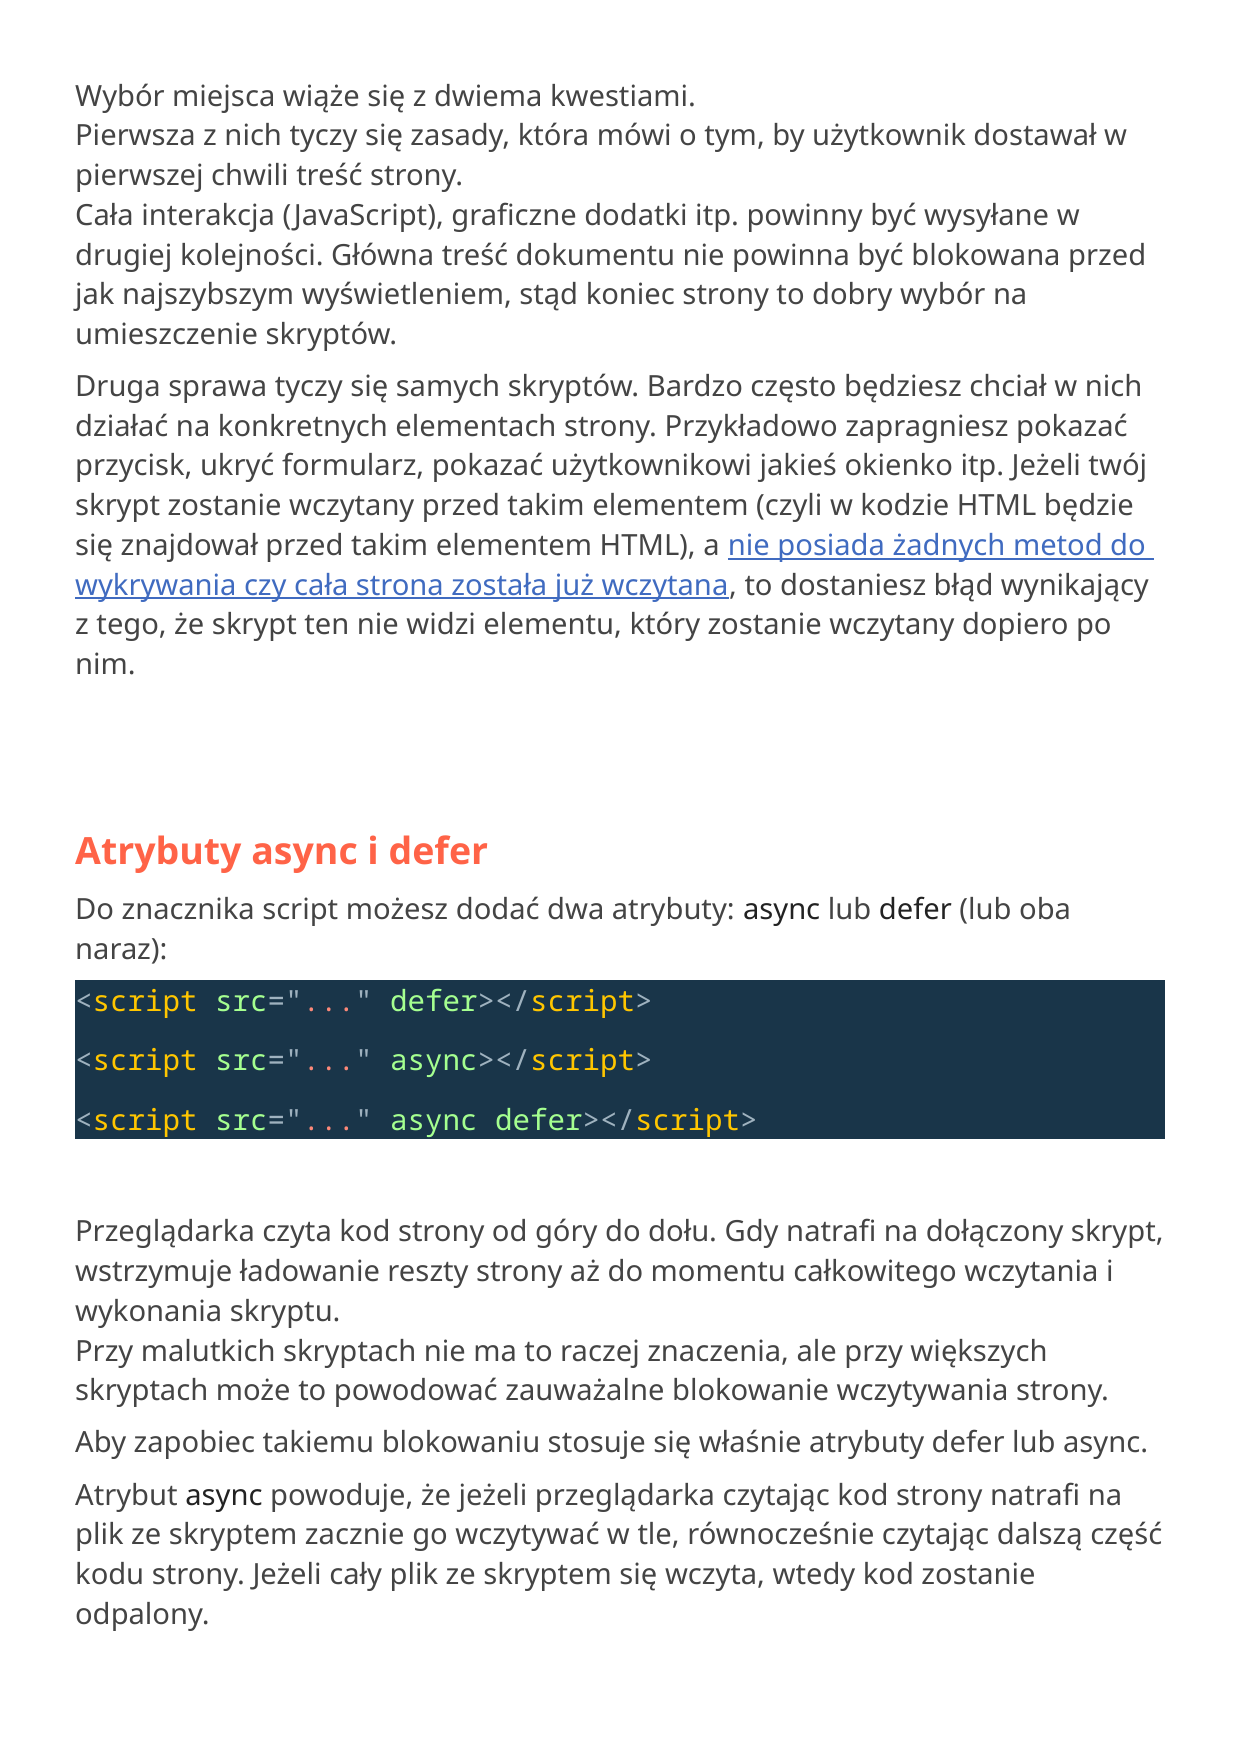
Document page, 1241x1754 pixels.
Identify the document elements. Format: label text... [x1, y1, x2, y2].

text <script src="..." defer></script> [75, 980, 1165, 1020]
text Do znacznika script możesz dodać dwa atrybuty: async lub defer (lub oba naraz): [75, 888, 1165, 968]
text Atrybut async powoduje, że jeżeli przeglądarka czytając kod strony natrafi na plik ze skryptem zacznie go wczytywać w tle, równocześnie czytając dalszą część kodu strony. Jeżeli cały plik ze skryptem się wczyta, wtedy kod zostanie odpalony. [75, 1474, 1165, 1633]
text Przeglądarka czyta kod strony od góry do dołu. Gdy natrafi na dołączony skrypt, wstrzymuje ładowanie reszty strony aż do momentu całkowitego wczytania i wykonania skryptu. Przy malutkich skryptach nie ma to raczej znaczenia, ale przy większych skryptach może to powodować zauważalne blokowanie wczytywania strony. [75, 1211, 1165, 1409]
text Aby zapobiec takiemu blokowaniu stosuje się właśnie atrybuty defer lub async. [75, 1422, 1165, 1461]
subtitle Atrybuty async i defer [75, 825, 1165, 876]
text <script src="..." async></script> [75, 1039, 1165, 1079]
text <script src="..." async defer></script> [75, 1099, 1165, 1139]
text Druga sprawa tyczy się samych skryptów. Bardzo często będziesz chciał w nich działać na konkretnych elementach strony. Przykładowo zapragniesz pokazać przycisk, ukryć formularz, pokazać użytkownikowi jakieś okienko itp. Jeżeli twój skrypt zostanie wczytany przed takim elementem (czyli w kodzie HTML będzie się znajdował przed takim elementem HTML), a nie posiada żadnych metod do wykrywania czy cała strona została już wczytana, to dostaniesz błąd wynikający z tego, że skrypt ten nie widzi elementu, który zostanie wczytany dopiero po nim. [75, 365, 1165, 683]
text Wybór miejsca wiąże się z dwiema kwestiami. Pierwsza z nich tyczy się zasady, która mówi o tym, by użytkownik dostawał w pierwszej chwili treść strony. Cała interakcja (JavaScript), graficzne dodatki itp. powinny być wysyłane w drugiej kolejności. Główna treść dokumentu nie powinna być blokowana przed jak najszybszym wyświetleniem, stąd koniec strony to dobry wybór na umieszczenie skryptów. [75, 75, 1165, 353]
